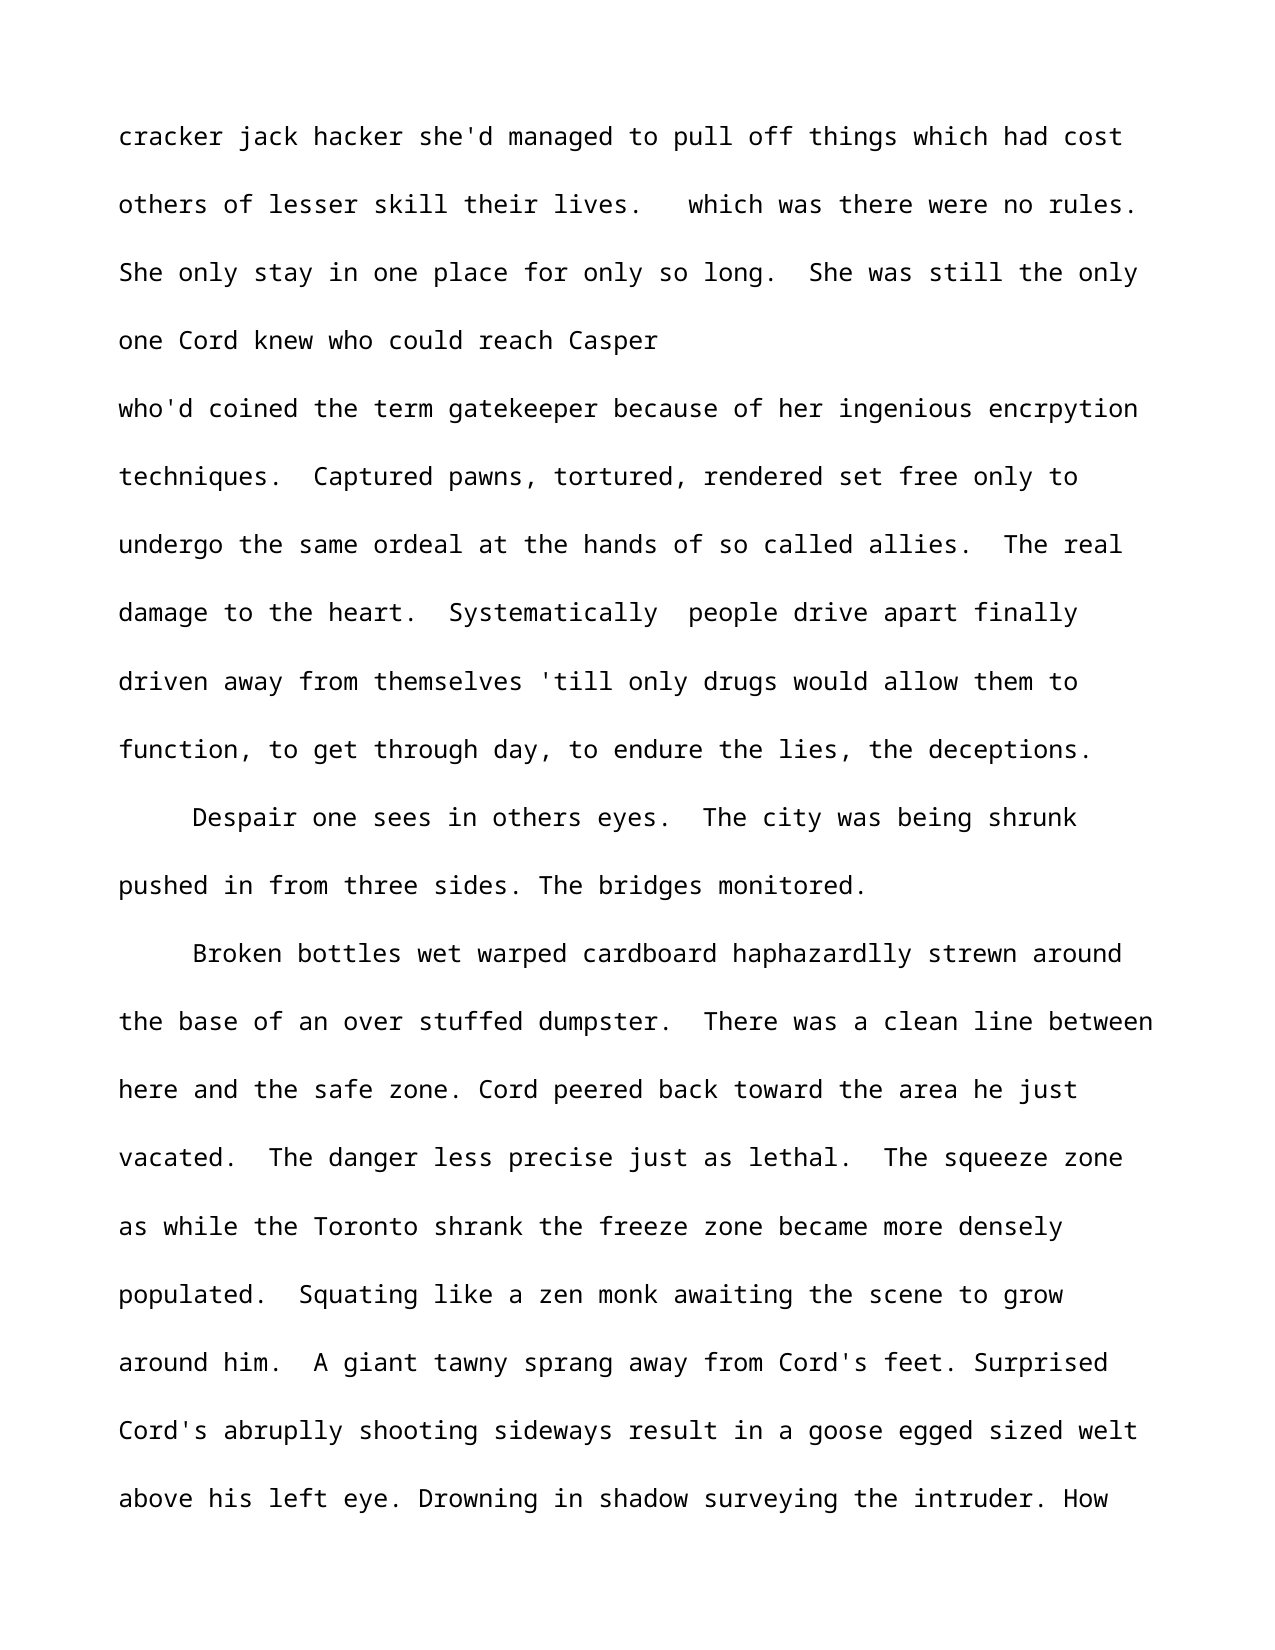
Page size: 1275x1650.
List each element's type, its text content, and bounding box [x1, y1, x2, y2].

text techniques. Captured pawns, tortured, rendered set free only to undergo the same ordeal at the hands of so called allies. The real damage to the heart. Systematically people drive apart finally driven away from themselves 'till only drugs would allow them to function, to get through day, to endure the lies, the deceptions. [118, 459, 1157, 765]
text Broken bottles wet warped cardboard haphazardlly strewn around the base of an over stuffed dumpster. There was a clean line between here and the safe zone. Cord peered back toward the area he just vacated. The danger less precise just as lethal. The squeeze zone as while the Toronto shrank the freeze zone became more densely populated. Squating like a zen monk awaiting the scene to grow around him. A giant tawny sprang away from Cord's feet. Surprised Cord's abruplly shooting sideways result in a goose egged sized welt above his left eye. Drowning in shadow surveying the intruder. How [118, 936, 1157, 1515]
text cracker jack hacker she'd managed to pull off things which had cost others of lesser skill their lives. which was there were no rules. She only stay in one place for only so long. She was still the only one Cord knew who could reach Casper [118, 118, 1157, 357]
text who'd coined the term gatekeeper because of her ingenious encrpytion [118, 391, 1157, 425]
text Despair one sees in others eyes. The city was being shrunk pushed in from three sides. The bridges monitored. [118, 799, 1157, 902]
